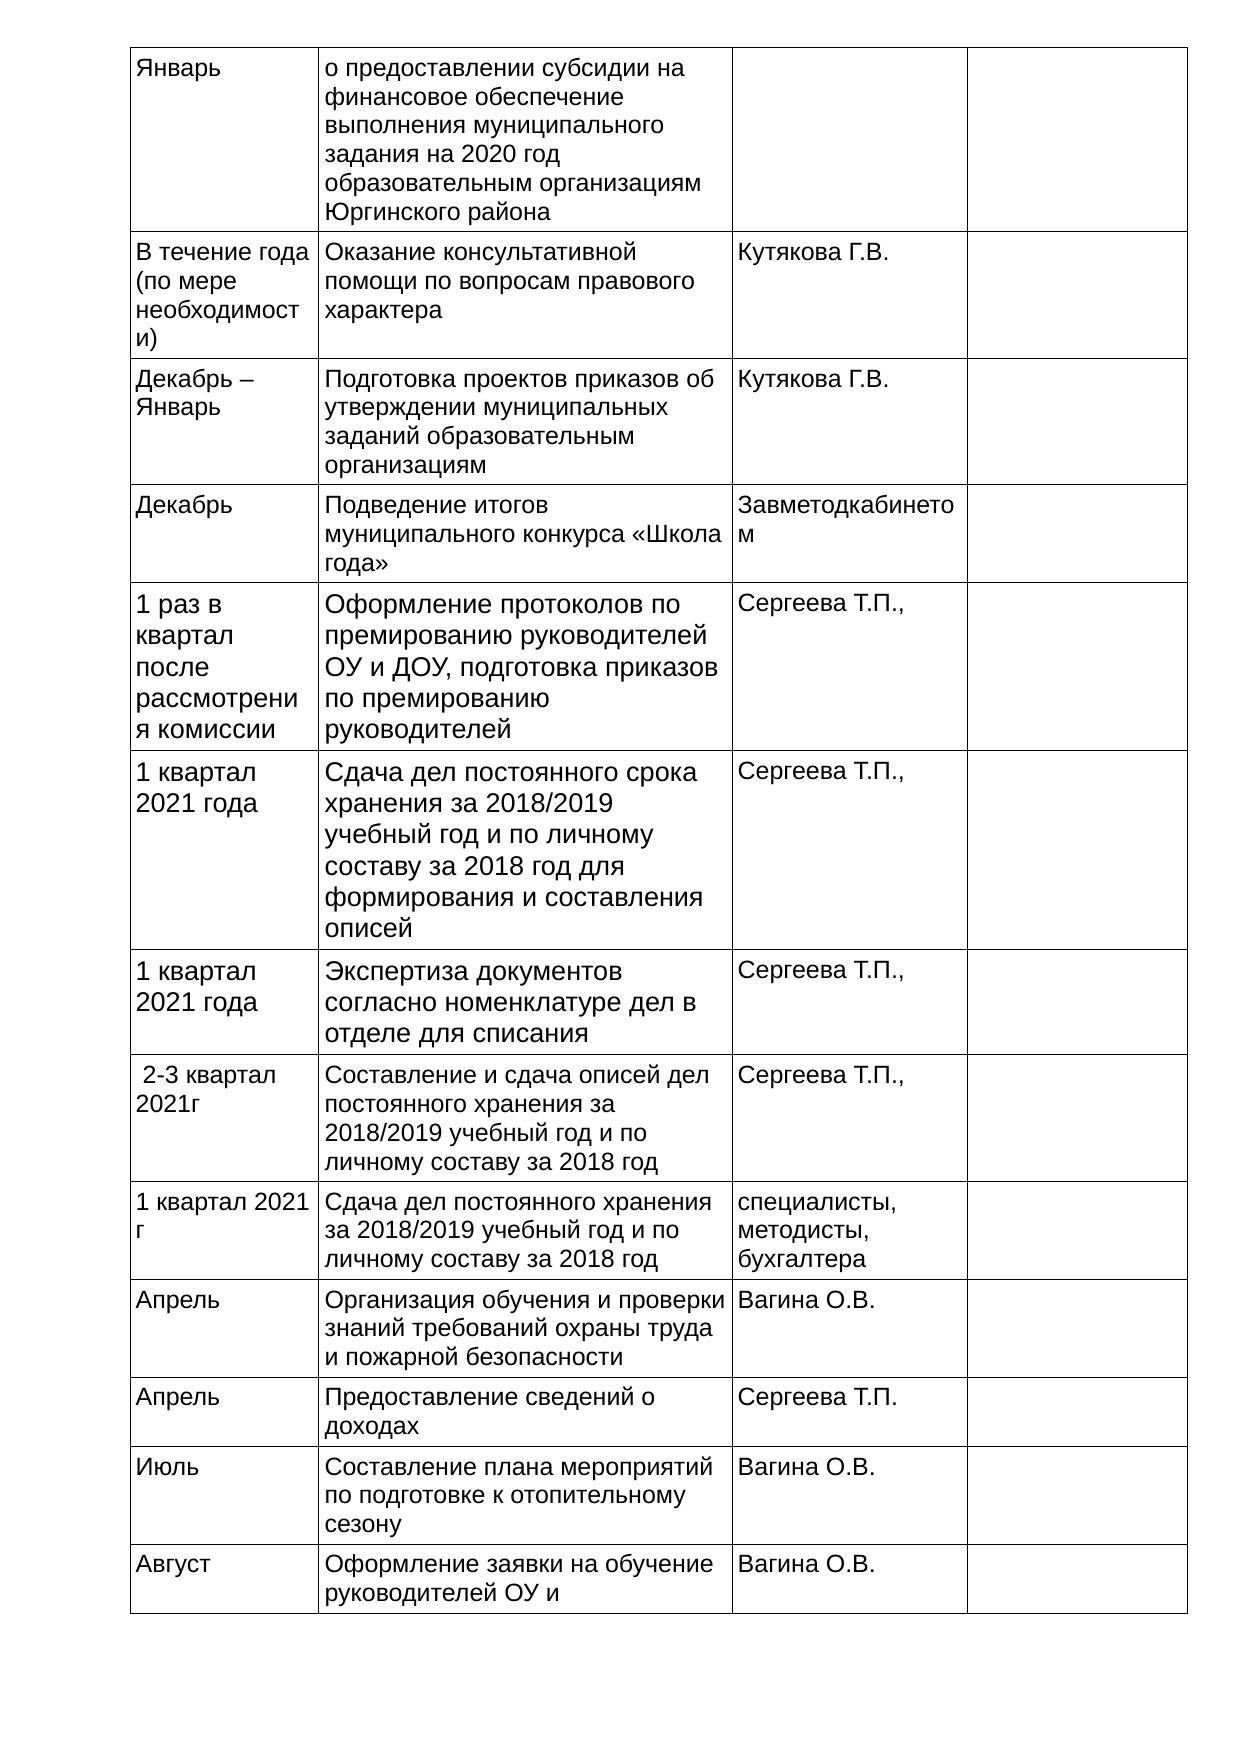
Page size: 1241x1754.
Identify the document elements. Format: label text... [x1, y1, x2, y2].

table_cell [968, 950, 1187, 1054]
table_cell [968, 485, 1187, 582]
table_cell Завметодкабинетом [733, 485, 967, 582]
table_cell специалисты, методисты, бухгалтера [733, 1182, 967, 1279]
table_cell 1 раз в квартал после рассмотрения комиссии [131, 583, 318, 750]
table_cell [968, 751, 1187, 949]
table_cell Вагина О.В. [733, 1280, 967, 1377]
table_cell Оформление протоколов по премированию руководителей ОУ и ДОУ, подготовка приказов по премированию руководителей [319, 583, 732, 750]
table_cell Вагина О.В. [733, 1545, 967, 1612]
table_cell Вагина О.В. [733, 1447, 967, 1543]
table_cell Август [131, 1545, 318, 1612]
table_cell [968, 359, 1187, 484]
table_cell Подготовка проектов приказов об утверждении муниципальных заданий образовательным организациям [319, 359, 732, 484]
table_cell В течение года (по мере необходимости) [131, 232, 318, 358]
table_cell Сергеева Т.П., [733, 583, 967, 750]
table_cell [968, 48, 1187, 231]
table_cell [968, 1280, 1187, 1377]
table_cell Апрель [131, 1280, 318, 1377]
table_cell Сергеева Т.П., [733, 751, 967, 949]
table_cell Кутякова Г.В. [733, 232, 967, 358]
table_cell Оказание консультативной помощи по вопросам правового характера [319, 232, 732, 358]
table_cell Кутякова Г.В. [733, 359, 967, 484]
table_cell Предоставление сведений о доходах [319, 1378, 732, 1446]
table_cell [968, 1545, 1187, 1612]
table_cell Сдача дел постоянного хранения за 2018/2019 учебный год и по личному составу за 2018 год [319, 1182, 732, 1279]
table_cell [968, 1447, 1187, 1543]
table_cell [733, 48, 967, 231]
table_cell [968, 1055, 1187, 1181]
table_cell Декабрь [131, 485, 318, 582]
table_cell Сергеева Т.П. [733, 1378, 967, 1446]
table_cell Сергеева Т.П., [733, 950, 967, 1054]
table_cell Сдача дел постоянного срока хранения за 2018/2019 учебный год и по личному составу за 2018 год для формирования и составления описей [319, 751, 732, 949]
table_cell Сергеева Т.П., [733, 1055, 967, 1181]
table_cell Организация обучения и проверки знаний требований охраны труда и пожарной безопасности [319, 1280, 732, 1377]
table_cell о предоставлении субсидии на финансовое обеспечение выполнения муниципального задания на 2020 год образовательным организациям Юргинского района [319, 48, 732, 231]
table_cell 1 квартал 2021 года [131, 751, 318, 949]
table_cell 2-3 квартал 2021г [131, 1055, 318, 1181]
table_cell Январь [131, 48, 318, 231]
table_cell [968, 1378, 1187, 1446]
table_cell [968, 232, 1187, 358]
table_cell Июль [131, 1447, 318, 1543]
table_cell [968, 583, 1187, 750]
table_cell 1 квартал 2021 года [131, 950, 318, 1054]
table_cell Экспертиза документов согласно номенклатуре дел в отделе для списания [319, 950, 732, 1054]
table_cell Подведение итогов муниципального конкурса «Школа года» [319, 485, 732, 582]
table_cell Апрель [131, 1378, 318, 1446]
table_cell [968, 1182, 1187, 1279]
table_cell Составление плана мероприятий по подготовке к отопительному сезону [319, 1447, 732, 1543]
table_cell Декабрь – Январь [131, 359, 318, 484]
table_cell Оформление заявки на обучение руководителей ОУ и [319, 1545, 732, 1612]
table_cell Составление и сдача описей дел постоянного хранения за 2018/2019 учебный год и по личному составу за 2018 год [319, 1055, 732, 1181]
table_cell 1 квартал 2021 г [131, 1182, 318, 1279]
